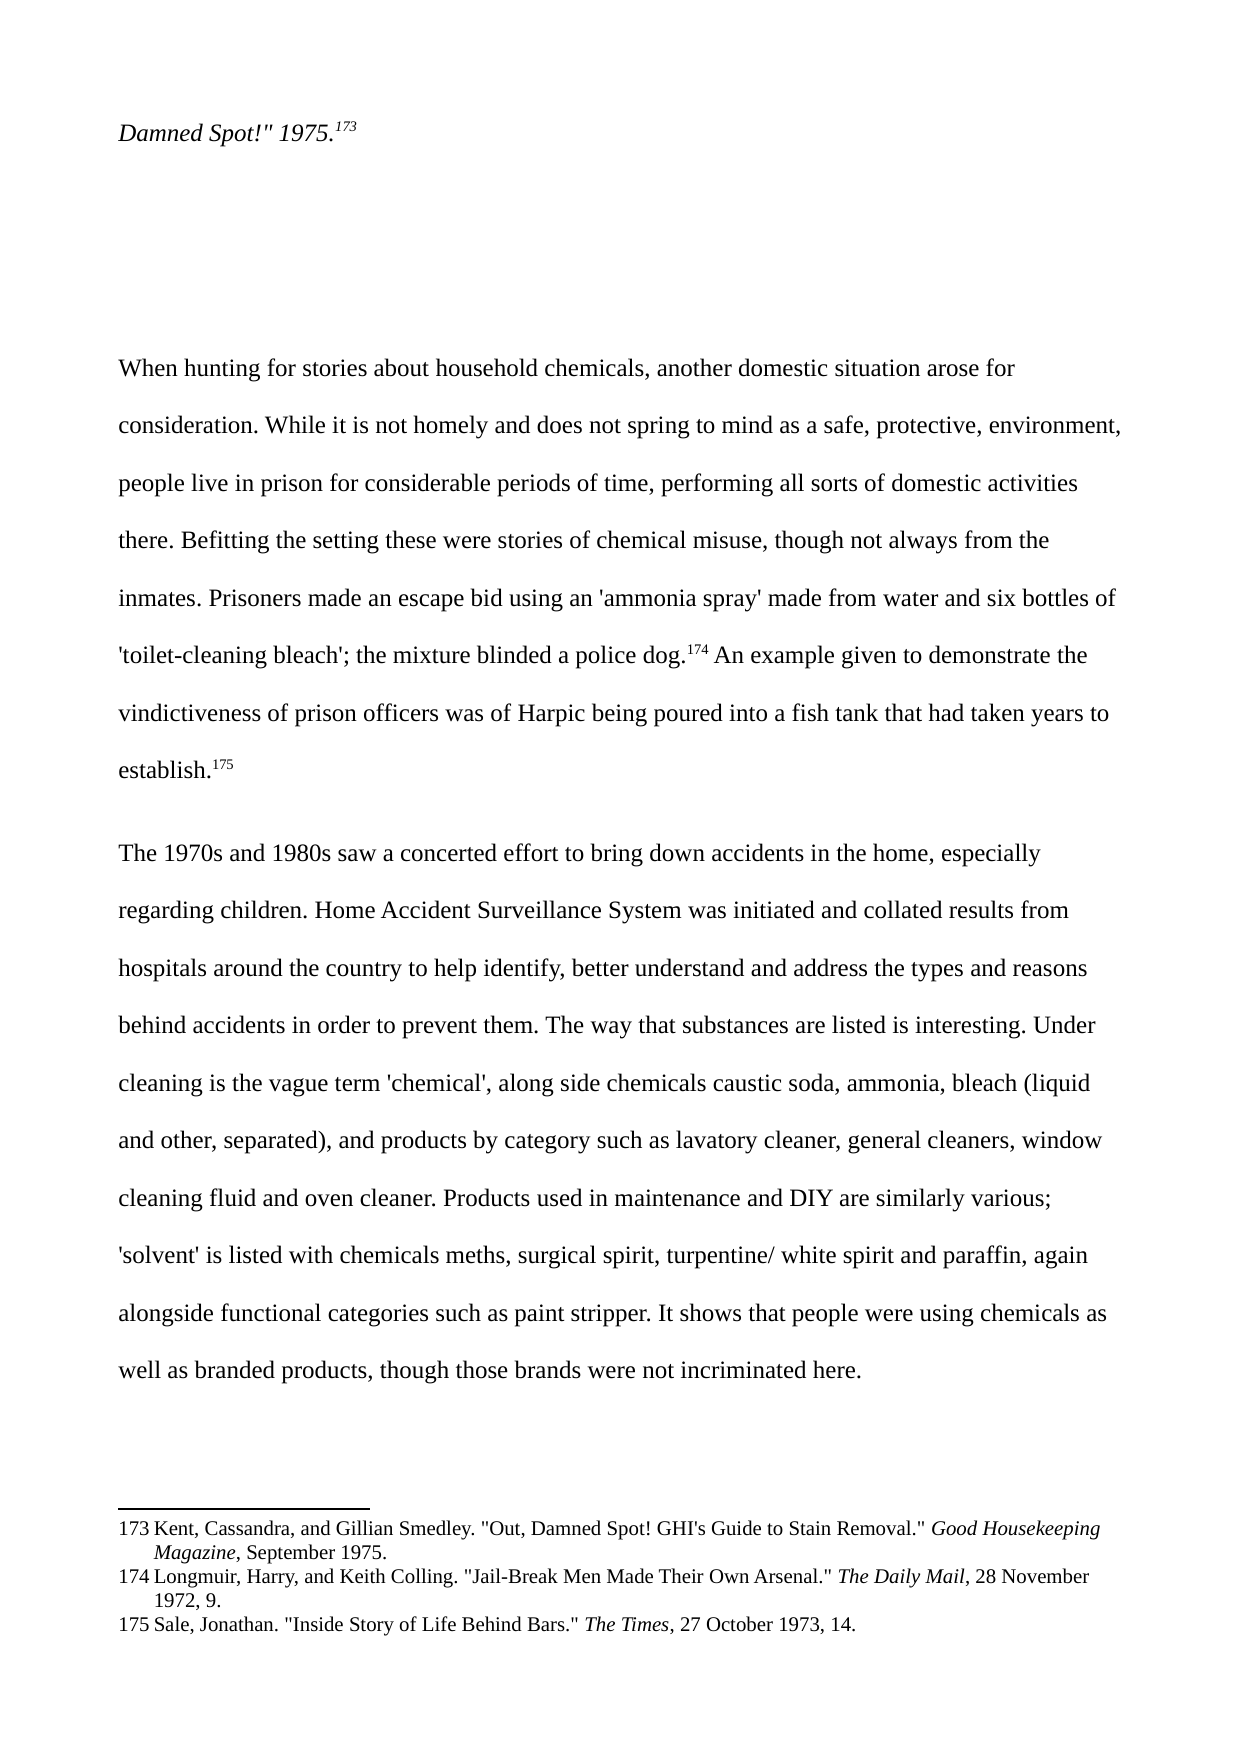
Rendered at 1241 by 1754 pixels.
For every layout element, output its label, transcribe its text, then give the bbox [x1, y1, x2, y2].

text When hunting for stories about household chemicals, another domestic situation arose for consideration. While it is not homely and does not spring to mind as a safe, protective, environment, people live in prison for considerable periods of time, performing all sorts of domestic activities there. Befitting the setting these were stories of chemical misuse, though not always from the inmates. Prisoners made an escape bid using an 'ammonia spray' made from water and six bottles of 'toilet-cleaning bleach'; the mixture blinded a police dog. An example given to demonstrate the vindictiveness of prison officers was of Harpic being poured into a fish tank that had taken years to establish. [118, 353, 1122, 784]
text Sale, Jonathan. "Inside Story of Life Behind Bars." The Times, 27 October 1973, 14. [118, 1612, 1122, 1636]
text The 1970s and 1980s saw a concerted effort to bring down accidents in the home, especially regarding children. Home Accident Surveillance System was initiated and collated results from hospitals around the country to help identify, better understand and address the types and reasons behind accidents in order to prevent them. The way that substances are listed is interesting. Under cleaning is the vague term 'chemical', along side chemicals caustic soda, ammonia, bleach (liquid and other, separated), and products by category such as lavatory cleaner, general cleaners, window cleaning fluid and oven cleaner. Products used in maintenance and DIY are similarly various; 'solvent' is listed with chemicals meths, surgical spirit, turpentine/ white spirit and paraffin, again alongside functional categories such as paint stripper. It shows that people were using chemicals as well as branded products, though those brands were not incriminated here. [118, 838, 1122, 1384]
text Damned Spot!" 1975. [118, 118, 1122, 147]
text Longmuir, Harry, and Keith Colling. "Jail-Break Men Made Their Own Arsenal." The Daily Mail, 28 November 1972, 9. [118, 1564, 1122, 1612]
text Kent, Cassandra, and Gillian Smedley. "Out, Damned Spot! GHI's Guide to Stain Removal." Good Housekeeping Magazine, September 1975. [118, 1516, 1122, 1564]
